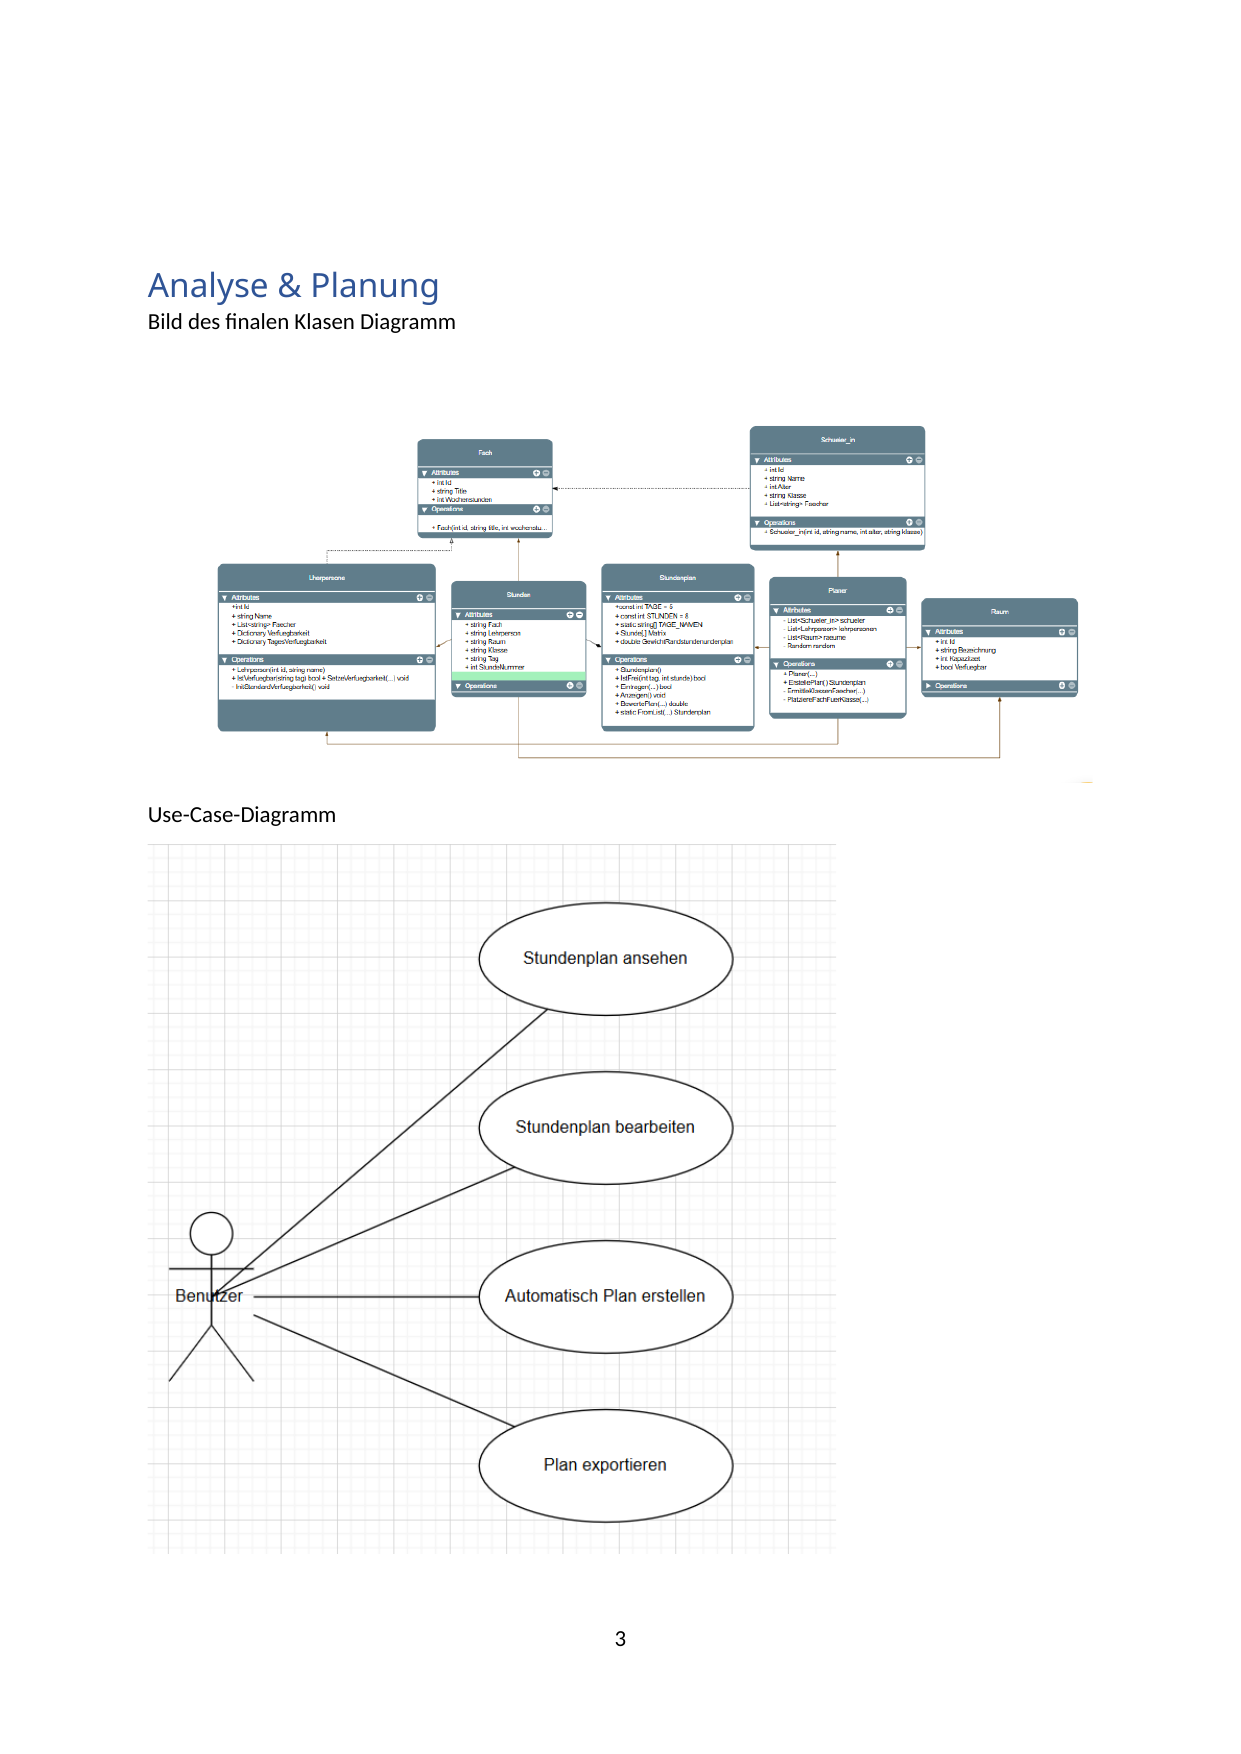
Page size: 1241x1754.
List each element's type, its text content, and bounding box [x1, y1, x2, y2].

text Use-Case-Diagramm [148, 800, 1093, 828]
text Bild des finalen Klasen Diagramm [148, 307, 1093, 335]
subtitle Analyse & Planung [148, 262, 1093, 307]
